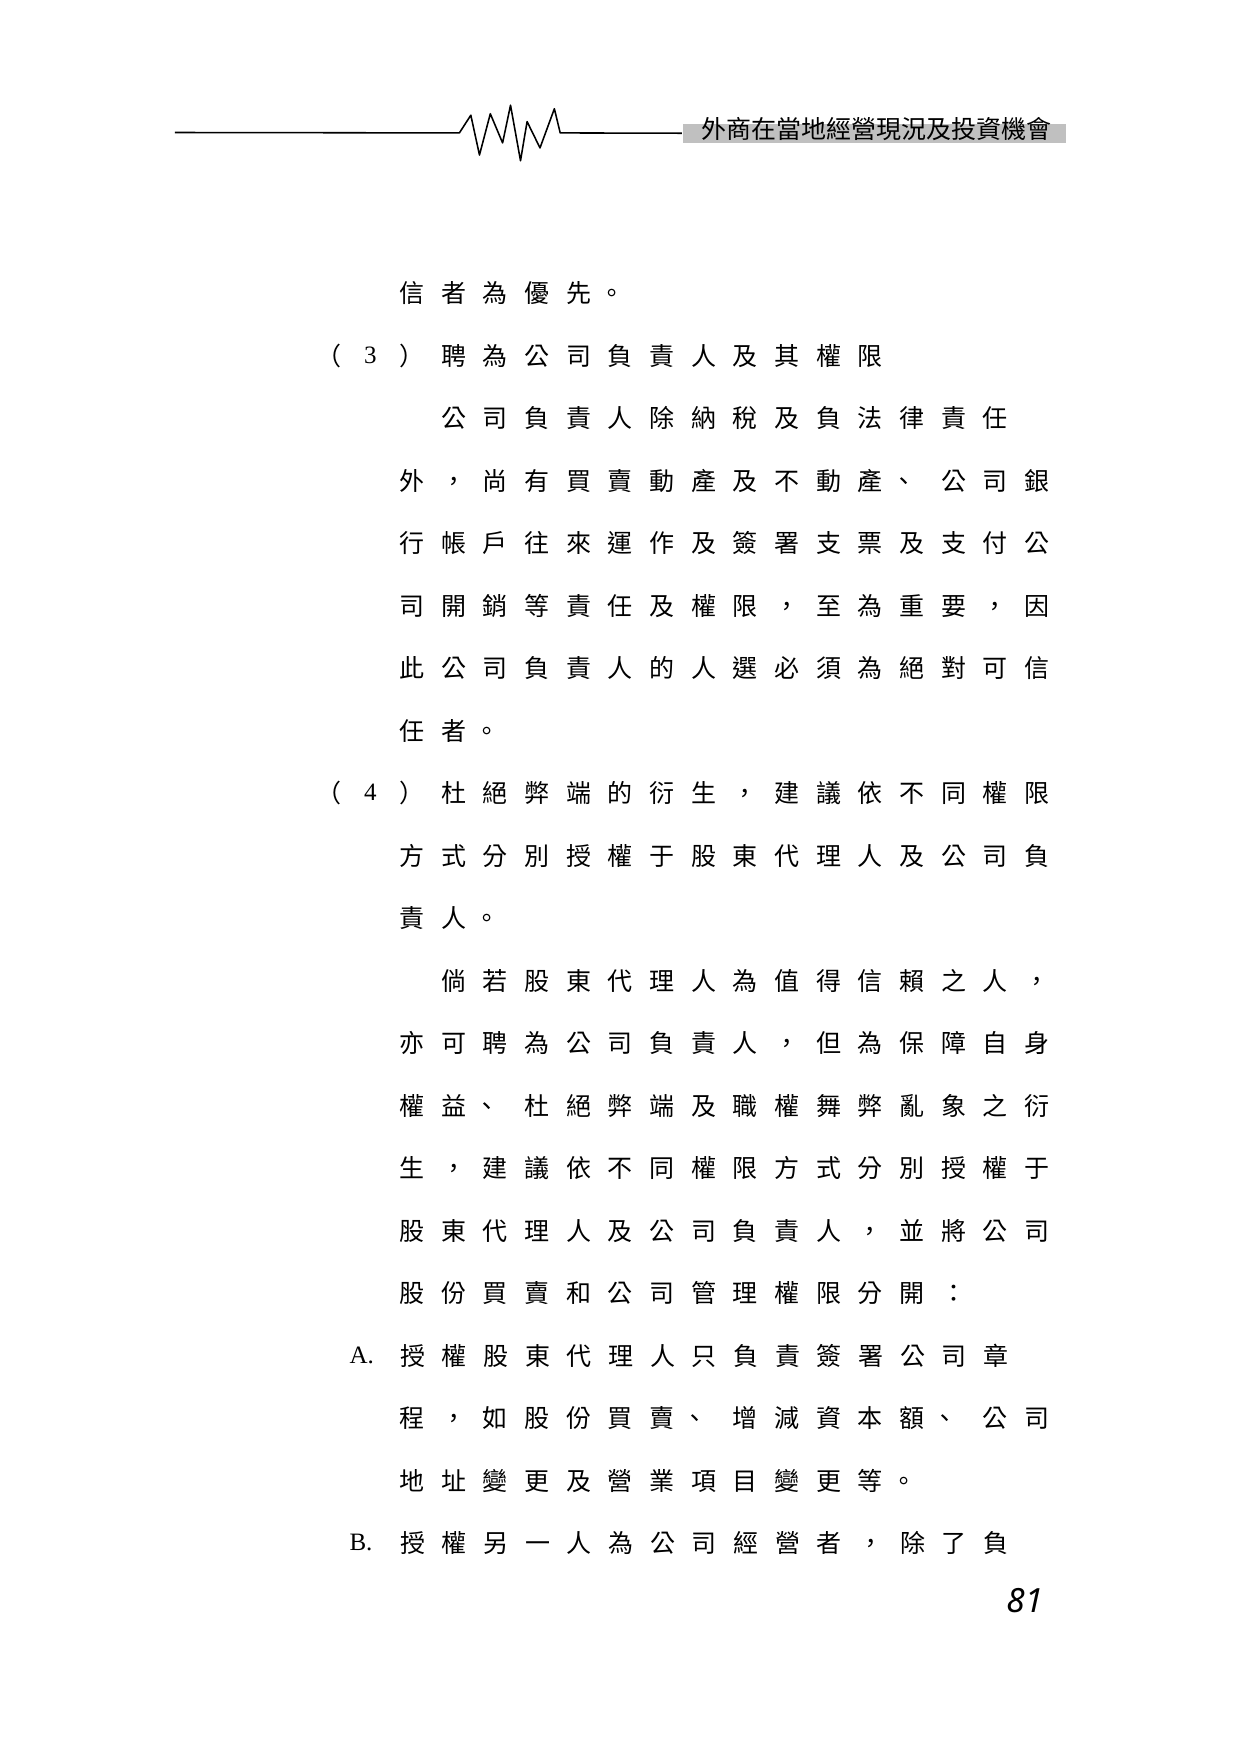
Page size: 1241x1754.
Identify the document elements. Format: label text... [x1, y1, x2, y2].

text （3）聘為公司負責人及其權限 [306, 313, 1058, 375]
text 公司負責人除納稅及負法律責任外，尚有買賣動產及不動產、公司銀行帳戶往來運作及簽署支票及支付公司開銷等責任及權限，至為重要，因此公司負責人的人選必須為絕對可信任者。 [367, 375, 1058, 750]
text A. 授權股東代理人只負責簽署公司章程，如股份買賣、增減資本額、公司地址變更及營業項目變更等。 [330, 1313, 1058, 1500]
text B. 授權另一人為公司經營者，除了負 [330, 1500, 1058, 1563]
text 信者為優先。 [367, 250, 1058, 313]
text 倘若股東代理人為值得信賴之人，亦可聘為公司負責人，但為保障自身權益、杜絕弊端及職權舞弊亂象之衍生，建議依不同權限方式分別授權于股東代理人及公司負責人，並將公司股份買賣和公司管理權限分開： [367, 938, 1058, 1313]
text （4）杜絕弊端的衍生，建議依不同權限方式分別授權于股東代理人及公司負責人。 [306, 750, 1058, 938]
